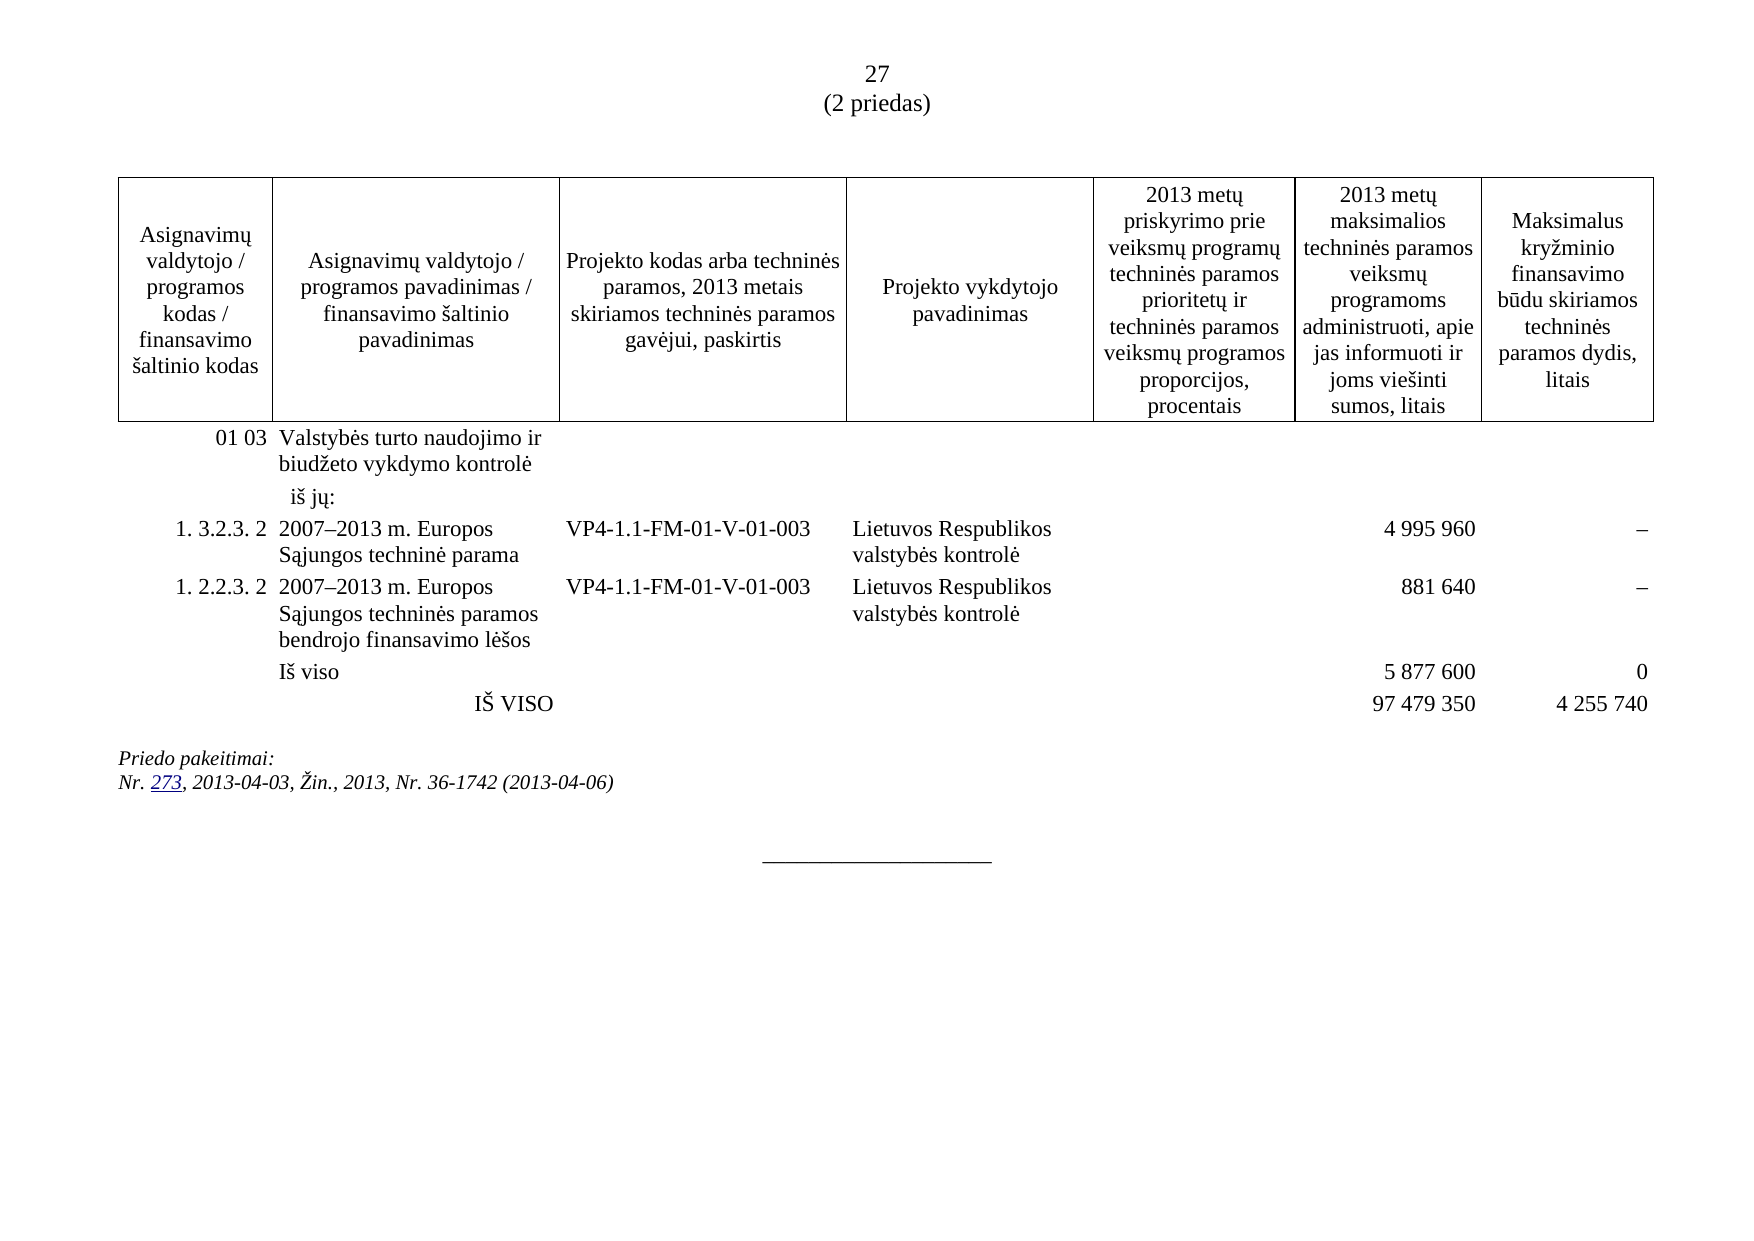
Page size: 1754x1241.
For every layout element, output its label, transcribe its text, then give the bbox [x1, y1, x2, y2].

table_cell 01 03 [118, 422, 273, 480]
text –––––––––––––––––––– [118, 847, 1636, 873]
table_cell [1295, 480, 1481, 512]
table_header Asignavimų valdytojo / programos kodas / finansavimo šaltinio kodas [119, 178, 272, 421]
table_cell Lietuvos Respublikos valstybės kontrolė [846, 571, 1094, 655]
table_cell [560, 480, 846, 512]
table_cell [1094, 571, 1295, 655]
table_header Projekto vykdytojo pavadinimas [847, 178, 1093, 421]
table_cell [846, 480, 1094, 512]
text Priedo pakeitimai: [118, 746, 1636, 770]
table_cell [1481, 480, 1654, 512]
table_cell [1094, 688, 1295, 720]
table_cell [1094, 655, 1295, 688]
table_cell VP4-1.1-FM-01-V-01-003 [560, 571, 846, 655]
table_cell – [1481, 512, 1654, 571]
table_cell IŠ VISO [118, 688, 559, 720]
text Nr. 273, 2013-04-03, Žin., 2013, Nr. 36-1742 (2013-04-06) [118, 770, 1636, 794]
table_cell [846, 422, 1094, 480]
table_header 2013 metų maksimalios techninės paramos veiksmų programoms administruoti, apie jas informuoti ir joms viešinti sumos, litais [1296, 178, 1481, 421]
table_cell [1481, 422, 1654, 480]
table_cell [1094, 512, 1295, 571]
table_cell [846, 688, 1094, 720]
table_cell 0 [1481, 655, 1654, 688]
table_cell Valstybės turto naudojimo ir biudžeto vykdymo kontrolė [273, 422, 559, 480]
table_cell [846, 655, 1094, 688]
table_cell 5 877 600 [1295, 655, 1481, 688]
table_cell [560, 688, 846, 720]
table_cell 2007–2013 m. Europos Sąjungos techninė parama [273, 512, 559, 571]
table_cell [1094, 422, 1295, 480]
table_header Projekto kodas arba techninės paramos, 2013 metais skiriamos techninės paramos gavėjui, paskirtis [560, 178, 846, 421]
table_cell iš jų: [273, 480, 559, 512]
table_header Asignavimų valdytojo / programos pavadinimas / finansavimo šaltinio pavadinimas [273, 178, 559, 421]
table_cell 1. 3.2.3. 2 [118, 512, 273, 571]
table_cell Lietuvos Respublikos valstybės kontrolė [846, 512, 1094, 571]
table_cell 4 995 960 [1295, 512, 1481, 571]
table_cell [1295, 422, 1481, 480]
table_cell 881 640 [1295, 571, 1481, 655]
table_cell 97 479 350 [1295, 688, 1481, 720]
table_cell [560, 422, 846, 480]
table_cell [1094, 480, 1295, 512]
table_cell 4 255 740 [1481, 688, 1654, 720]
table_header 2013 metų priskyrimo prie veiksmų programų techninės paramos prioritetų ir techninės paramos veiksmų programos proporcijos, procentais [1094, 178, 1294, 421]
table_cell – [1481, 571, 1654, 655]
table_cell 2007–2013 m. Europos Sąjungos techninės paramos bendrojo finansavimo lėšos [273, 571, 559, 655]
table_cell [118, 655, 273, 688]
table_cell Iš viso [273, 655, 559, 688]
table_cell [560, 655, 846, 688]
table_cell [118, 480, 273, 512]
table_header Maksimalus kryžminio finansavimo būdu skiriamos techninės paramos dydis, litais [1482, 178, 1653, 421]
table_cell VP4-1.1-FM-01-V-01-003 [560, 512, 846, 571]
table_cell 1. 2.2.3. 2 [118, 571, 273, 655]
